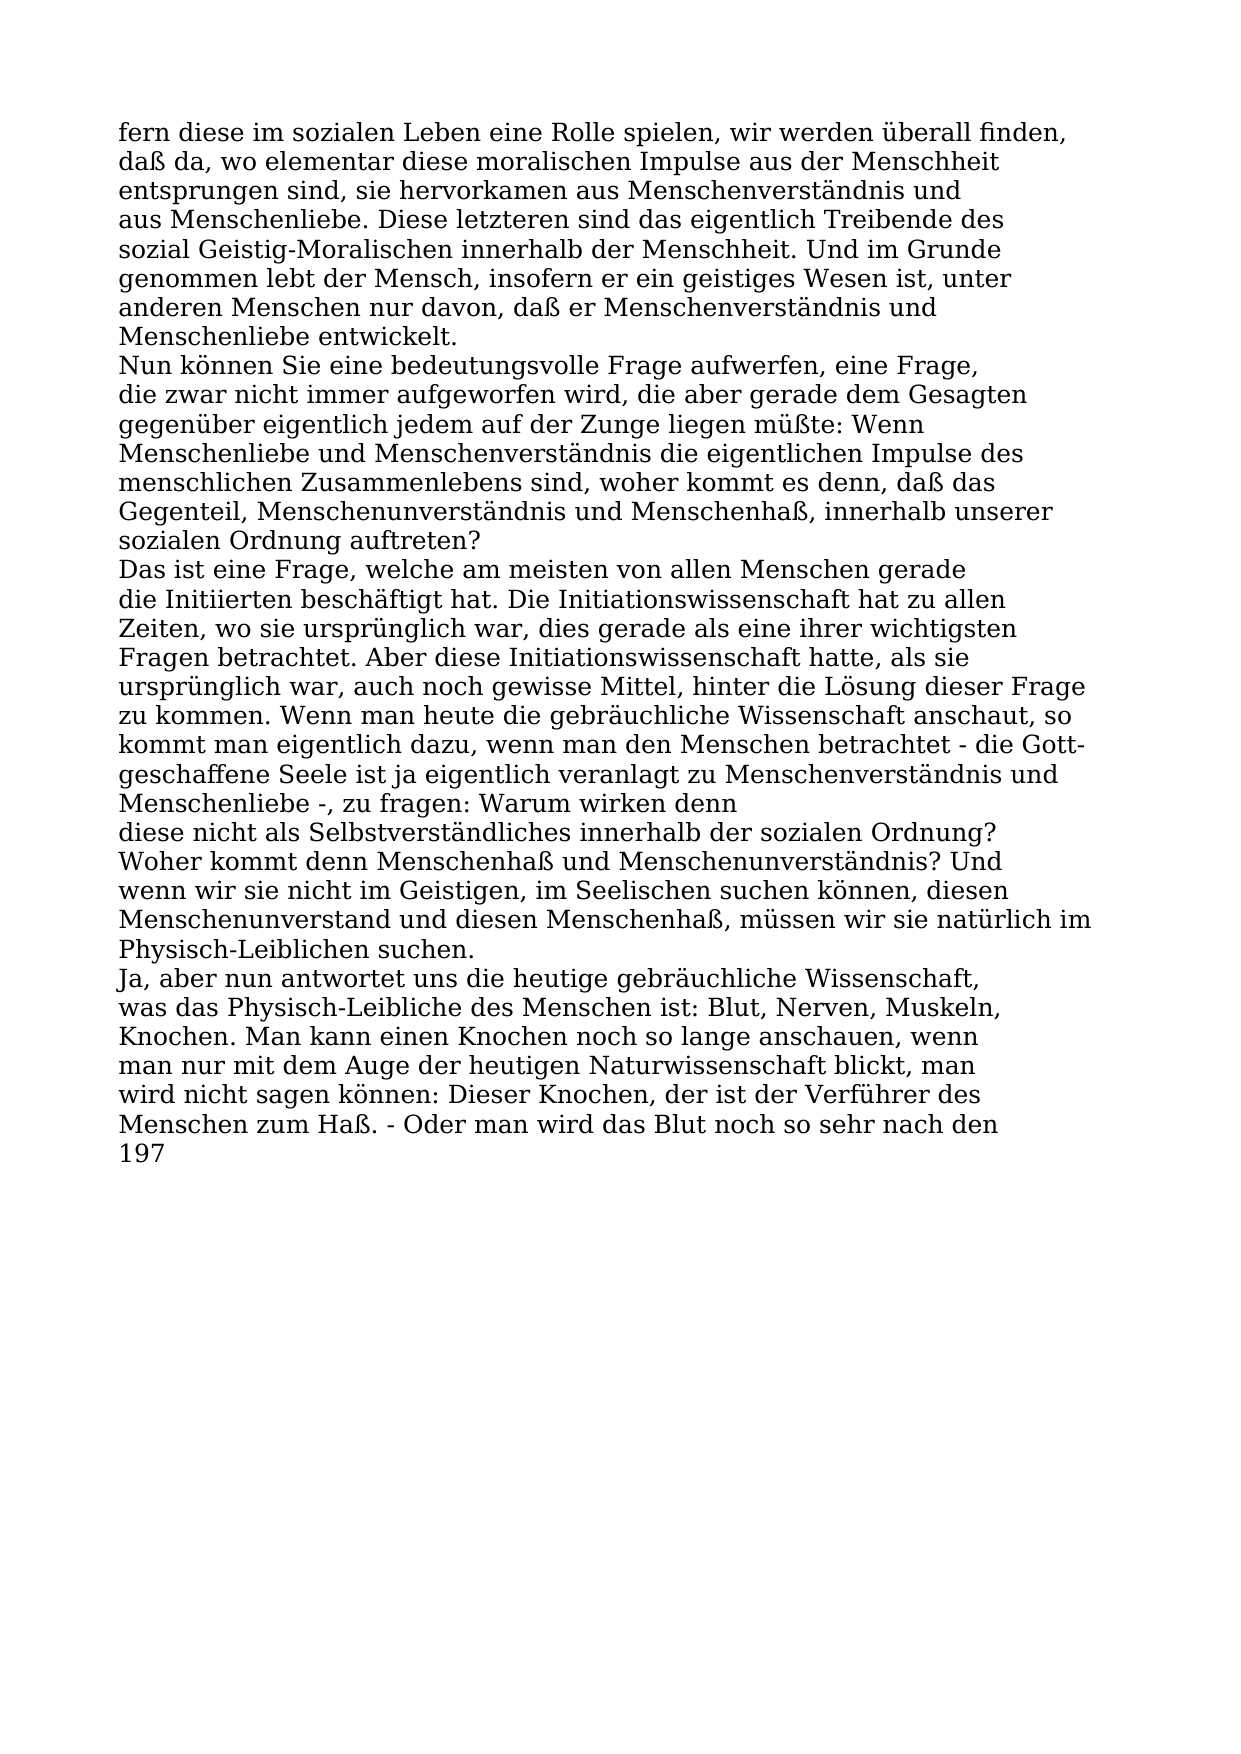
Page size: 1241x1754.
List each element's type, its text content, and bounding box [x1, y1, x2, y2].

text genommen lebt der Mensch, insofern er ein geistiges Wesen ist, unter [118, 264, 1122, 293]
text diese nicht als Selbstverständliches innerhalb der sozialen Ordnung? [118, 818, 1122, 847]
text was das Physisch-Leibliche des Menschen ist: Blut, Nerven, Muskeln, [118, 993, 1122, 1022]
text Menschenliebe und Menschenverständnis die eigentlichen Impulse des [118, 439, 1122, 468]
text sozial Geistig-Moralischen innerhalb der Menschheit. Und im Grunde [118, 235, 1122, 264]
text 197 [118, 1139, 1122, 1168]
text anderen Menschen nur davon, daß er Menschenverständnis und Menschenliebe entwickelt. [118, 293, 1122, 351]
text Knochen. Man kann einen Knochen noch so lange anschauen, wenn [118, 1022, 1122, 1051]
text Menschenunverstand und diesen Menschenhaß, müssen wir sie natürlich im Physisch-Leiblichen suchen. [118, 906, 1122, 964]
text Woher kommt denn Menschenhaß und Menschenunverständnis? Und [118, 847, 1122, 876]
text fern diese im sozialen Leben eine Rolle spielen, wir werden überall finden, daß da, wo elementar diese moralischen Impulse aus der Menschheit entsprungen sind, sie hervorkamen aus Menschenverständnis und [118, 118, 1122, 206]
text Ja, aber nun antwortet uns die heutige gebräuchliche Wissenschaft, [118, 964, 1122, 993]
text die zwar nicht immer aufgeworfen wird, die aber gerade dem Gesagten gegenüber eigentlich jedem auf der Zunge liegen müßte: Wenn [118, 381, 1122, 439]
text Gegenteil, Menschenunverständnis und Menschenhaß, innerhalb unserer sozialen Ordnung auftreten? [118, 497, 1122, 556]
text Das ist eine Frage, welche am meisten von allen Menschen gerade [118, 556, 1122, 585]
text wenn wir sie nicht im Geistigen, im Seelischen suchen können, diesen [118, 876, 1122, 906]
text man nur mit dem Auge der heutigen Naturwissenschaft blickt, man [118, 1051, 1122, 1081]
text aus Menschenliebe. Diese letzteren sind das eigentlich Treibende des [118, 206, 1122, 235]
text Menschen zum Haß. - Oder man wird das Blut noch so sehr nach den [118, 1110, 1122, 1139]
text menschlichen Zusammenlebens sind, woher kommt es denn, daß das [118, 468, 1122, 497]
text Zeiten, wo sie ursprünglich war, dies gerade als eine ihrer wichtigsten [118, 614, 1122, 643]
text die Initiierten beschäftigt hat. Die Initiationswissenschaft hat zu allen [118, 585, 1122, 614]
text Fragen betrachtet. Aber diese Initiationswissenschaft hatte, als sie ursprünglich war, auch noch gewisse Mittel, hinter die Lösung dieser Frage zu kommen. Wenn man heute die gebräuchliche Wissenschaft anschaut, so kommt man eigentlich dazu, wenn man den Menschen betrachtet - die Gott-geschaffene Seele ist ja eigentlich veranlagt zu Menschenverständnis und Menschenliebe -, zu fragen: Warum wirken denn [118, 643, 1122, 818]
text Nun können Sie eine bedeutungsvolle Frage aufwerfen, eine Frage, [118, 351, 1122, 381]
text wird nicht sagen können: Dieser Knochen, der ist der Verführer des [118, 1081, 1122, 1110]
